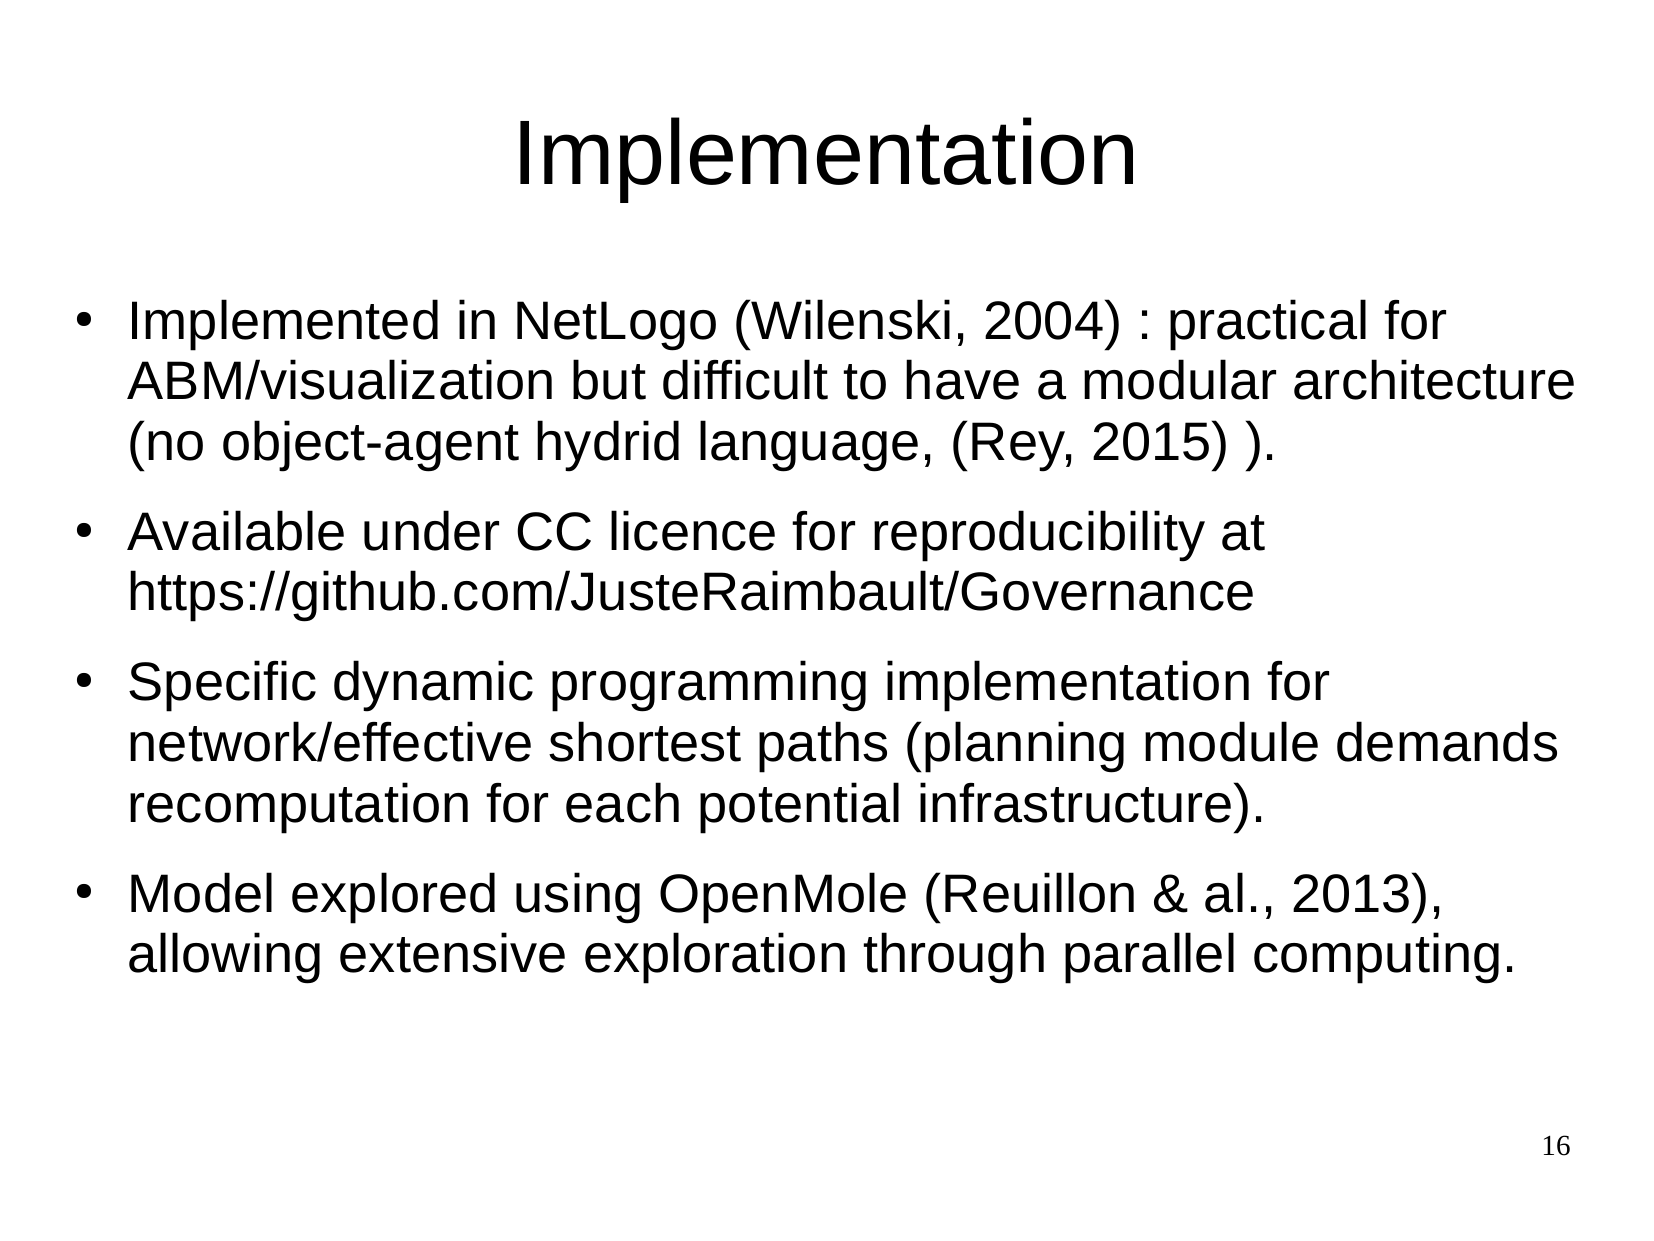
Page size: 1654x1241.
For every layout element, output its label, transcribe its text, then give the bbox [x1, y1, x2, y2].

title Implementation [82, 49, 1571, 257]
list Implemented in NetLogo (Wilenski, 2004) : practical for ABM/visualization but difficult to have a modular architecture (no object-agent hydrid language, (Rey, 2015) ). Available under CC licence for reproducibility at https://github.com/JusteRaimbault/Governance Specific dynamic programming implementation for network/effective shortest paths (planning module demands recomputation for each potential infrastructure). Model explored using OpenMole (Reuillon & al., 2013), allowing extensive exploration through parallel computing. [56, 290, 1630, 1010]
